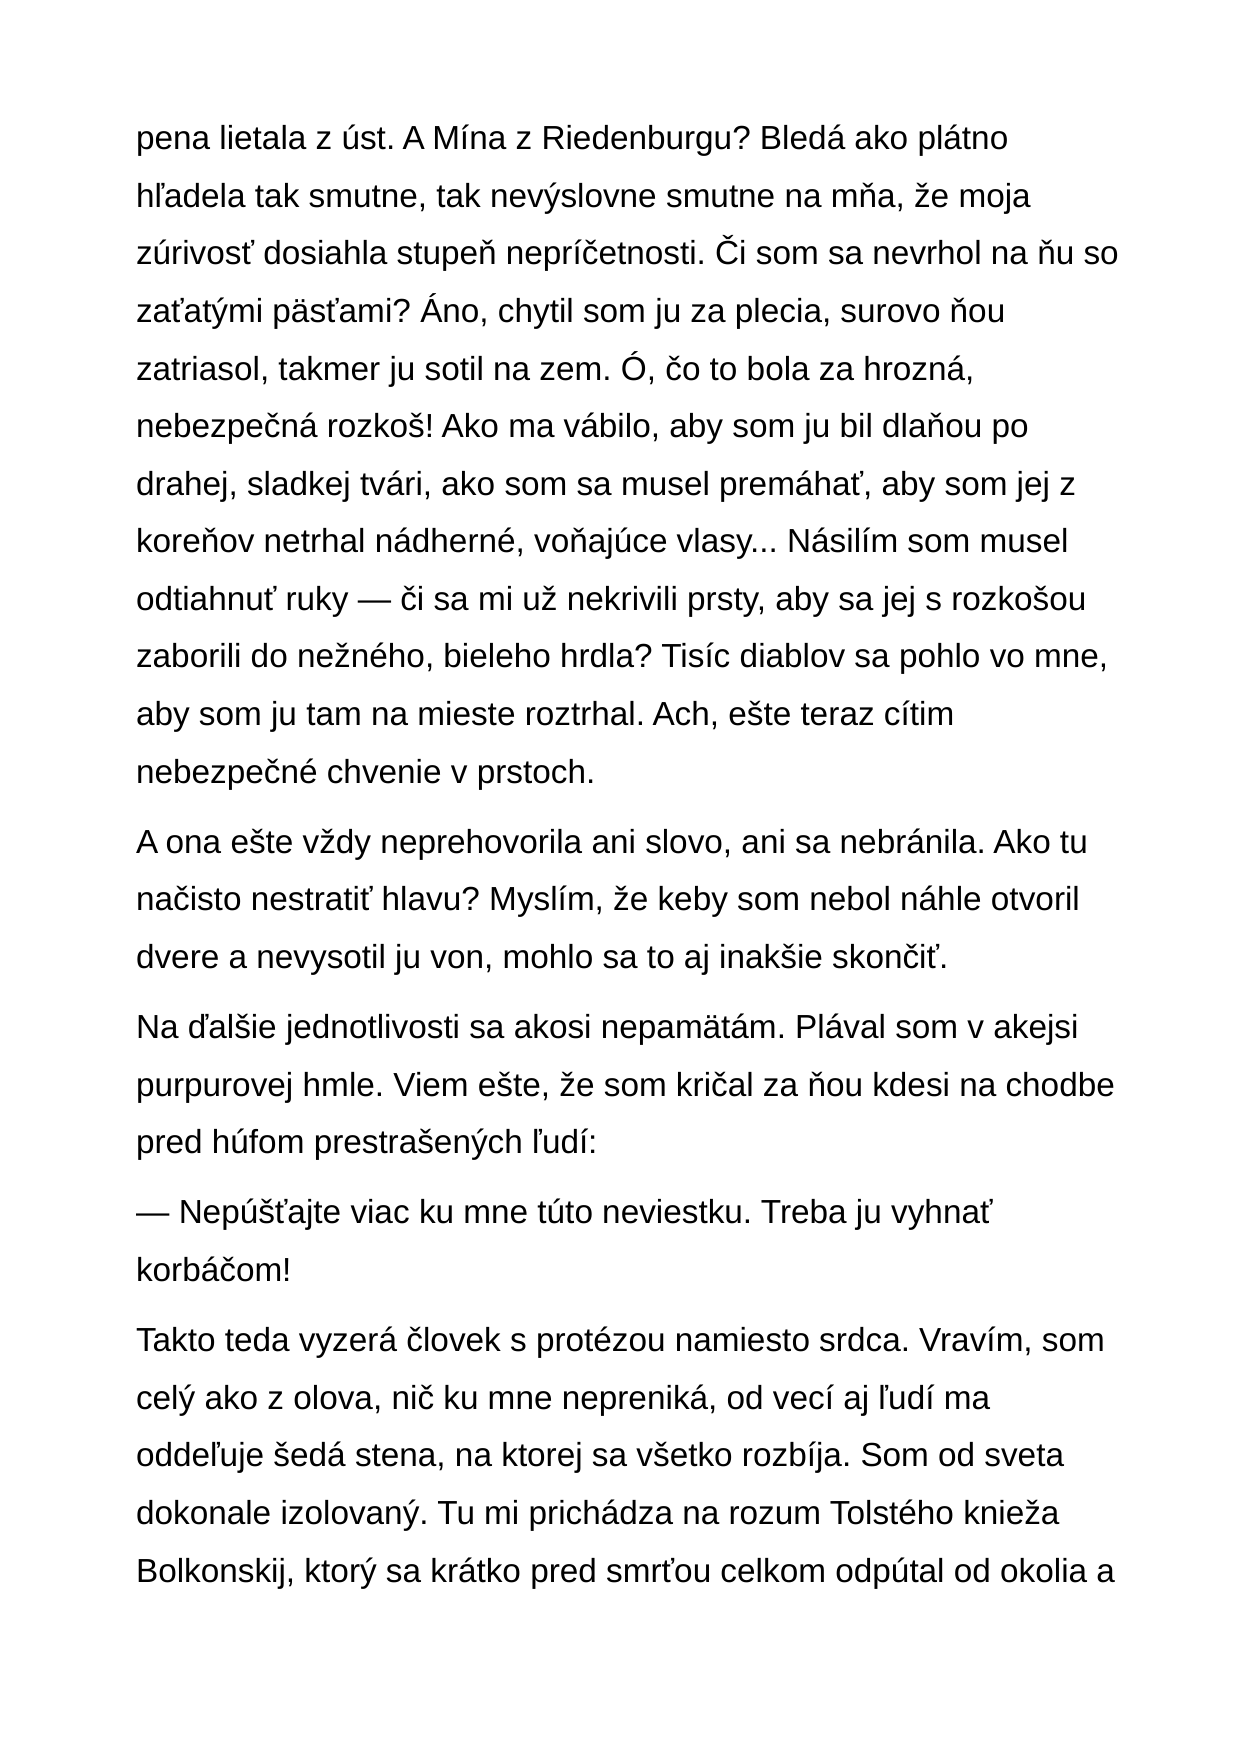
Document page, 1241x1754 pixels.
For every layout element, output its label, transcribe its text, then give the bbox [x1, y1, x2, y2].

text pena lietala z úst. A Mína z Riedenburgu? Bledá ako plátno hľadela tak smutne, tak nevýslovne smutne na mňa, že moja zúrivosť dosiahla stupeň nepríčetnosti. Či som sa nevrhol na ňu so zaťatými päsťami? Áno, chytil som ju za plecia, surovo ňou zatriasol, takmer ju sotil na zem. Ó, čo to bola za hrozná, nebezpečná rozkoš! Ako ma vábilo, aby som ju bil dlaňou po drahej, sladkej tvári, ako som sa musel premáhať, aby som jej z koreňov netrhal nádherné, voňajúce vlasy... Násilím som musel odtiahnuť ruky — či sa mi už nekrivili prsty, aby sa jej s rozkošou zaborili do nežného, bieleho hrdla? Tisíc diablov sa pohlo vo mne, aby som ju tam na mieste roztrhal. Ach, ešte teraz cítim nebezpečné chvenie v prstoch. [136, 118, 1122, 790]
text Takto teda vyzerá človek s protézou namiesto srdca. Vravím, som celý ako z olova, nič ku mne nepreniká, od vecí aj ľudí ma oddeľuje šedá stena, na ktorej sa všetko rozbíja. Som od sveta dokonale izolovaný. Tu mi prichádza na rozum Tolstého knieža Bolkonskij, ktorý sa krátko pred smrťou celkom odpútal od okolia a [136, 1320, 1122, 1589]
text A ona ešte vždy neprehovorila ani slovo, ani sa nebránila. Ako tu načisto nestratiť hlavu? Myslím, že keby som nebol náhle otvoril dvere a nevysotil ju von, mohlo sa to aj inakšie skončiť. [136, 822, 1122, 976]
text — Nepúšťajte viac ku mne túto neviestku. Treba ju vyhnať korbáčom! [136, 1192, 1122, 1288]
text Na ďalšie jednotlivosti sa akosi nepamätám. Plával som v akejsi purpurovej hmle. Viem ešte, že som kričal za ňou kdesi na chodbe pred húfom prestrašených ľudí: [136, 1007, 1122, 1161]
